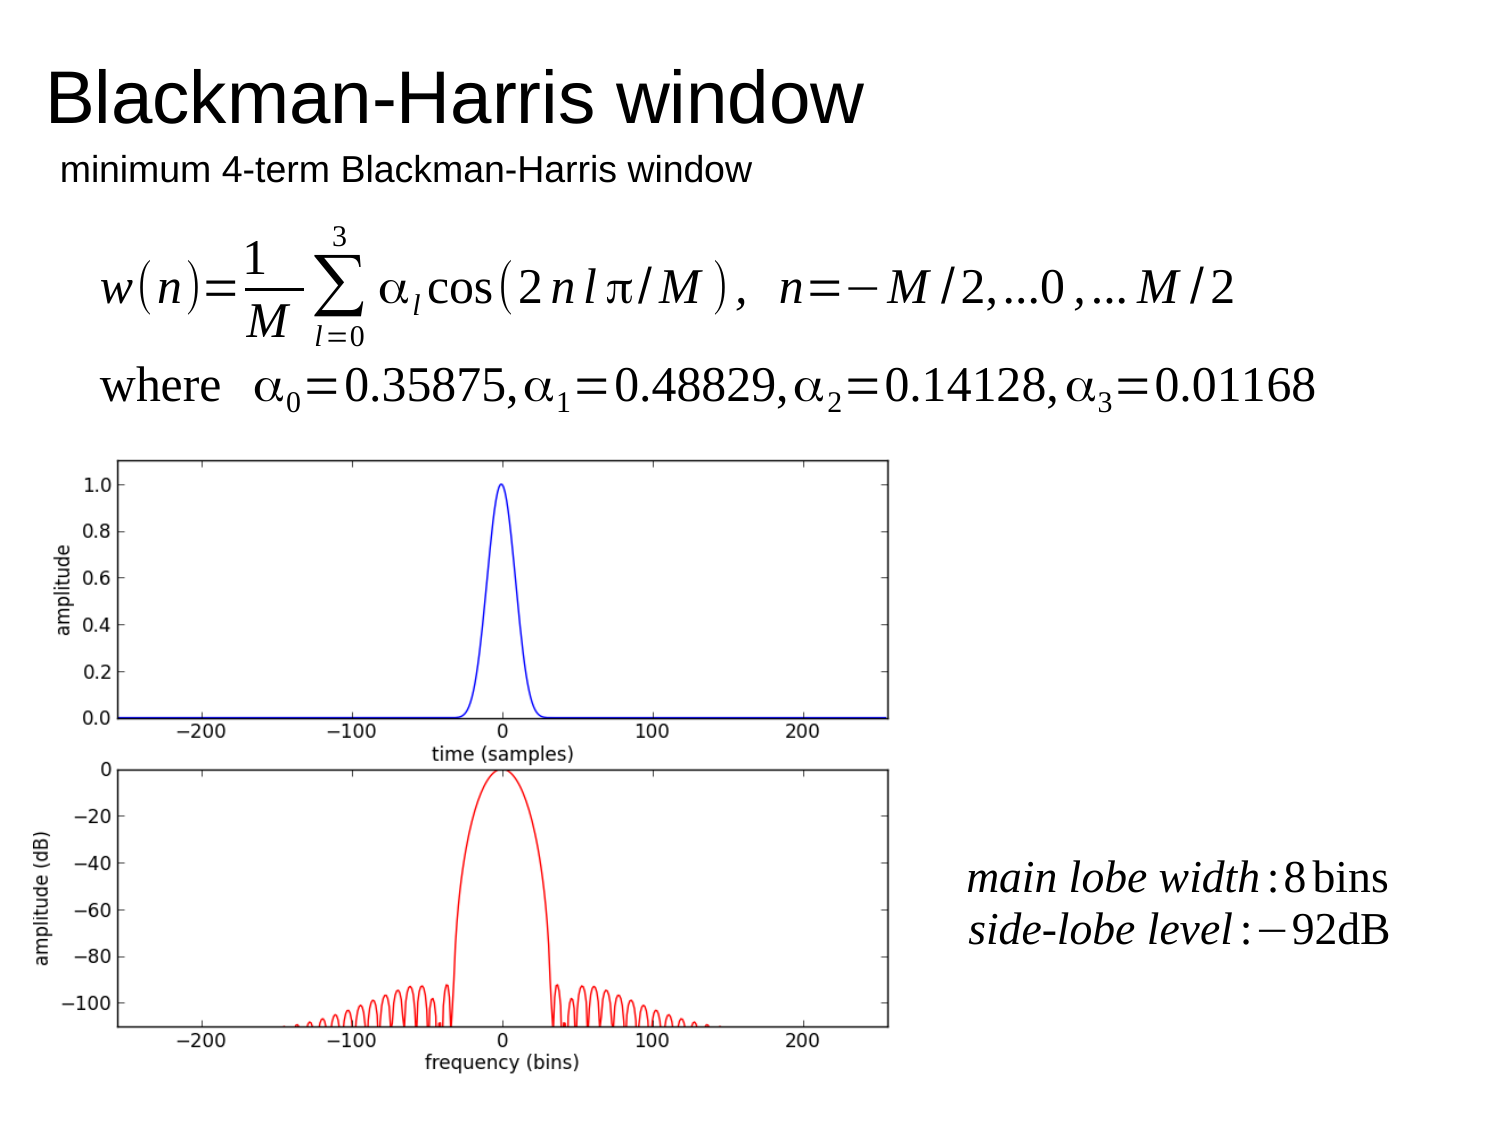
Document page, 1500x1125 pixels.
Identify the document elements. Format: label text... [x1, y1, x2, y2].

chart [91, 218, 1321, 419]
chart [960, 850, 1397, 955]
picture [33, 434, 916, 1081]
text_box minimum 4-term Blackman-Harris window [45, 141, 769, 199]
title Blackman-Harris window [45, 29, 1395, 166]
